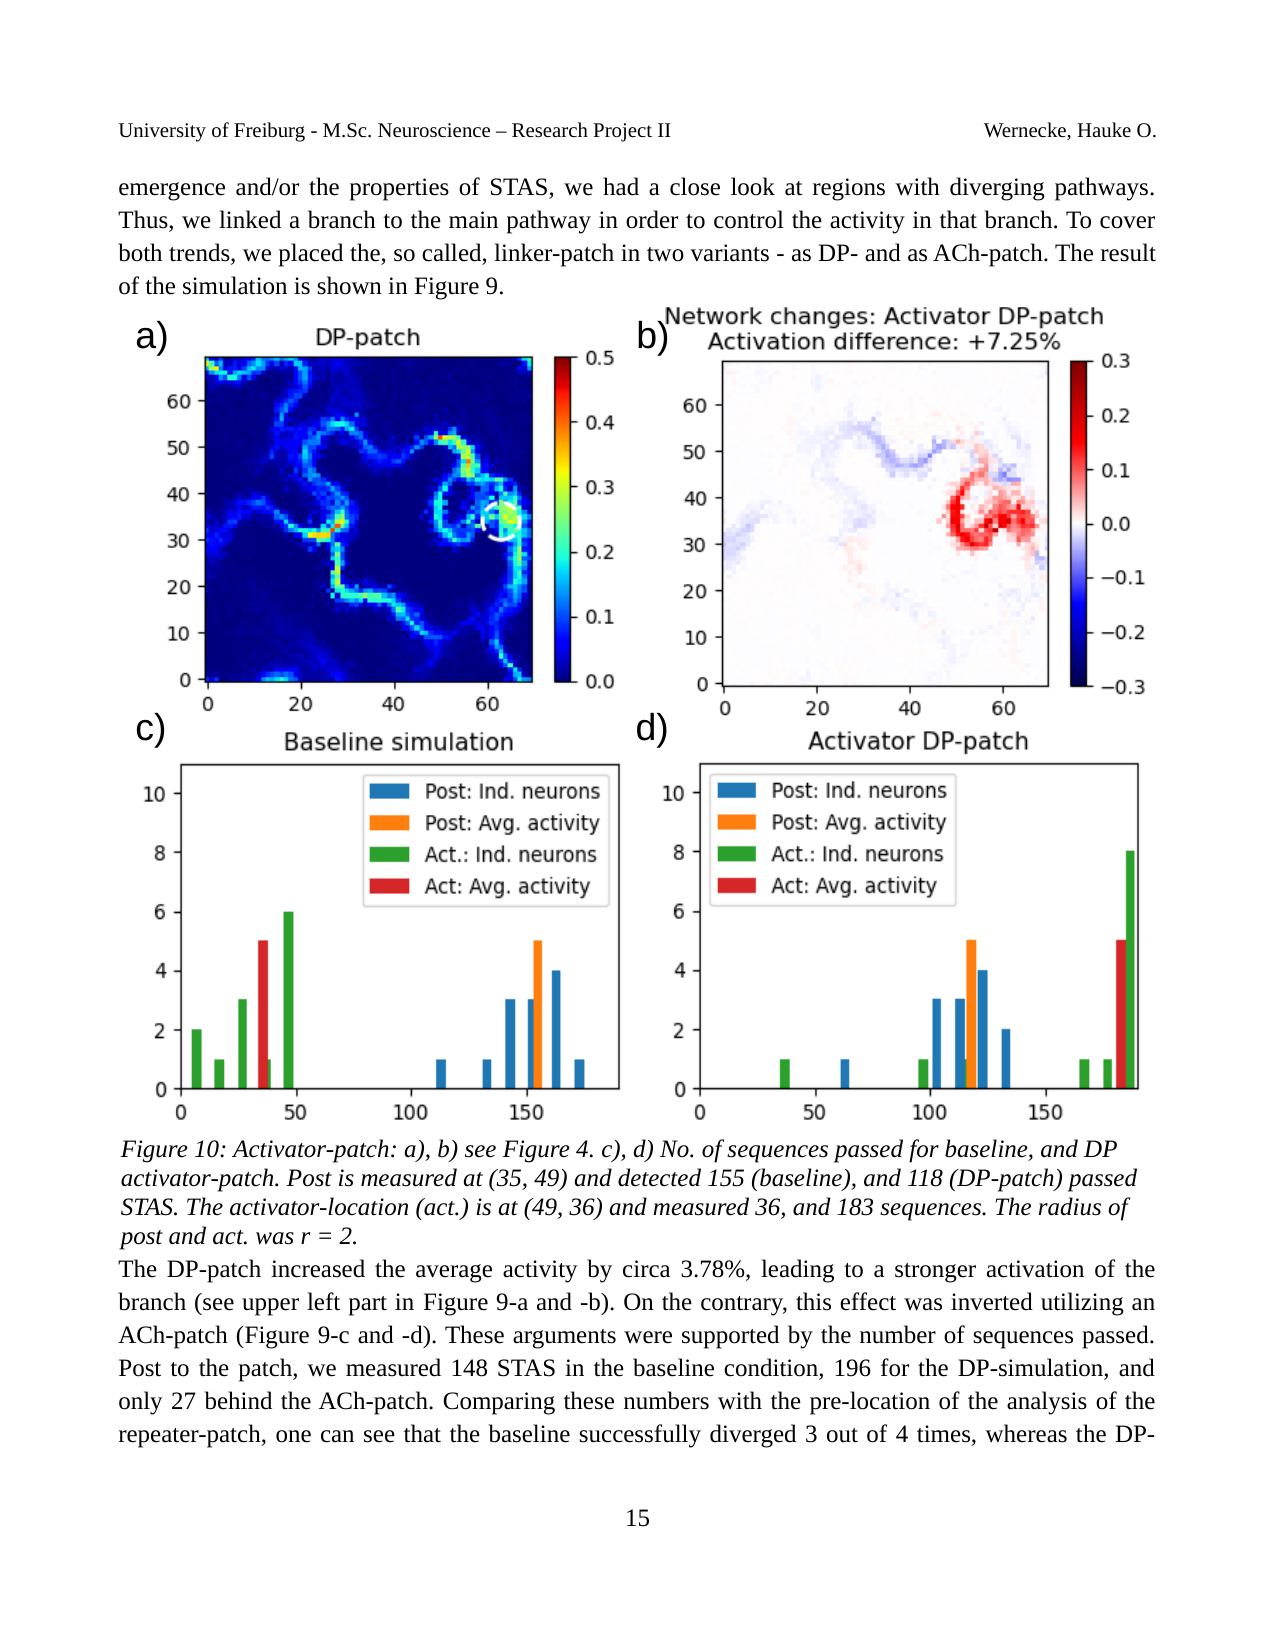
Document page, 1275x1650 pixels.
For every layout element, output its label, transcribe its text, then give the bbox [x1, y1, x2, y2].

text emergence and/or the properties of STAS, we had a close look at regions with diverging pathways. Thus, we linked a branch to the main pathway in order to control the activity in that branch. To cover both trends, we placed the, so called, linker-patch in two variants - as DP- and as ACh-patch. The result of the simulation is shown in Figure 9. [118, 172, 1157, 299]
picture [136, 306, 1171, 1135]
text Figure 10: Activator-patch: a), b) see Figure 4. c), d) No. of sequences passed for baseline, and DP activator-patch. Post is measured at (35, 49) and detected 155 (baseline), and 118 (DP-patch) passed STAS. The activator-location (act.) is at (49, 36) and measured 36, and 183 sequences. The radius of post and act. was r = 2. [121, 1135, 1171, 1249]
text The DP-patch increased the average activity by circa 3.78%, leading to a stronger activation of the branch (see upper left part in Figure 9-a and -b). On the contrary, this effect was inverted utilizing an ACh-patch (Figure 9-c and -d). These arguments were supported by the number of sequences passed. Post to the patch, we measured 148 STAS in the baseline condition, 196 for the DP-simulation, and only 27 behind the ACh-patch. Comparing these numbers with the pre-location of the analysis of the repeater-patch, one can see that the baseline successfully diverged 3 out of 4 times, whereas the DP- [118, 1135, 1171, 1448]
